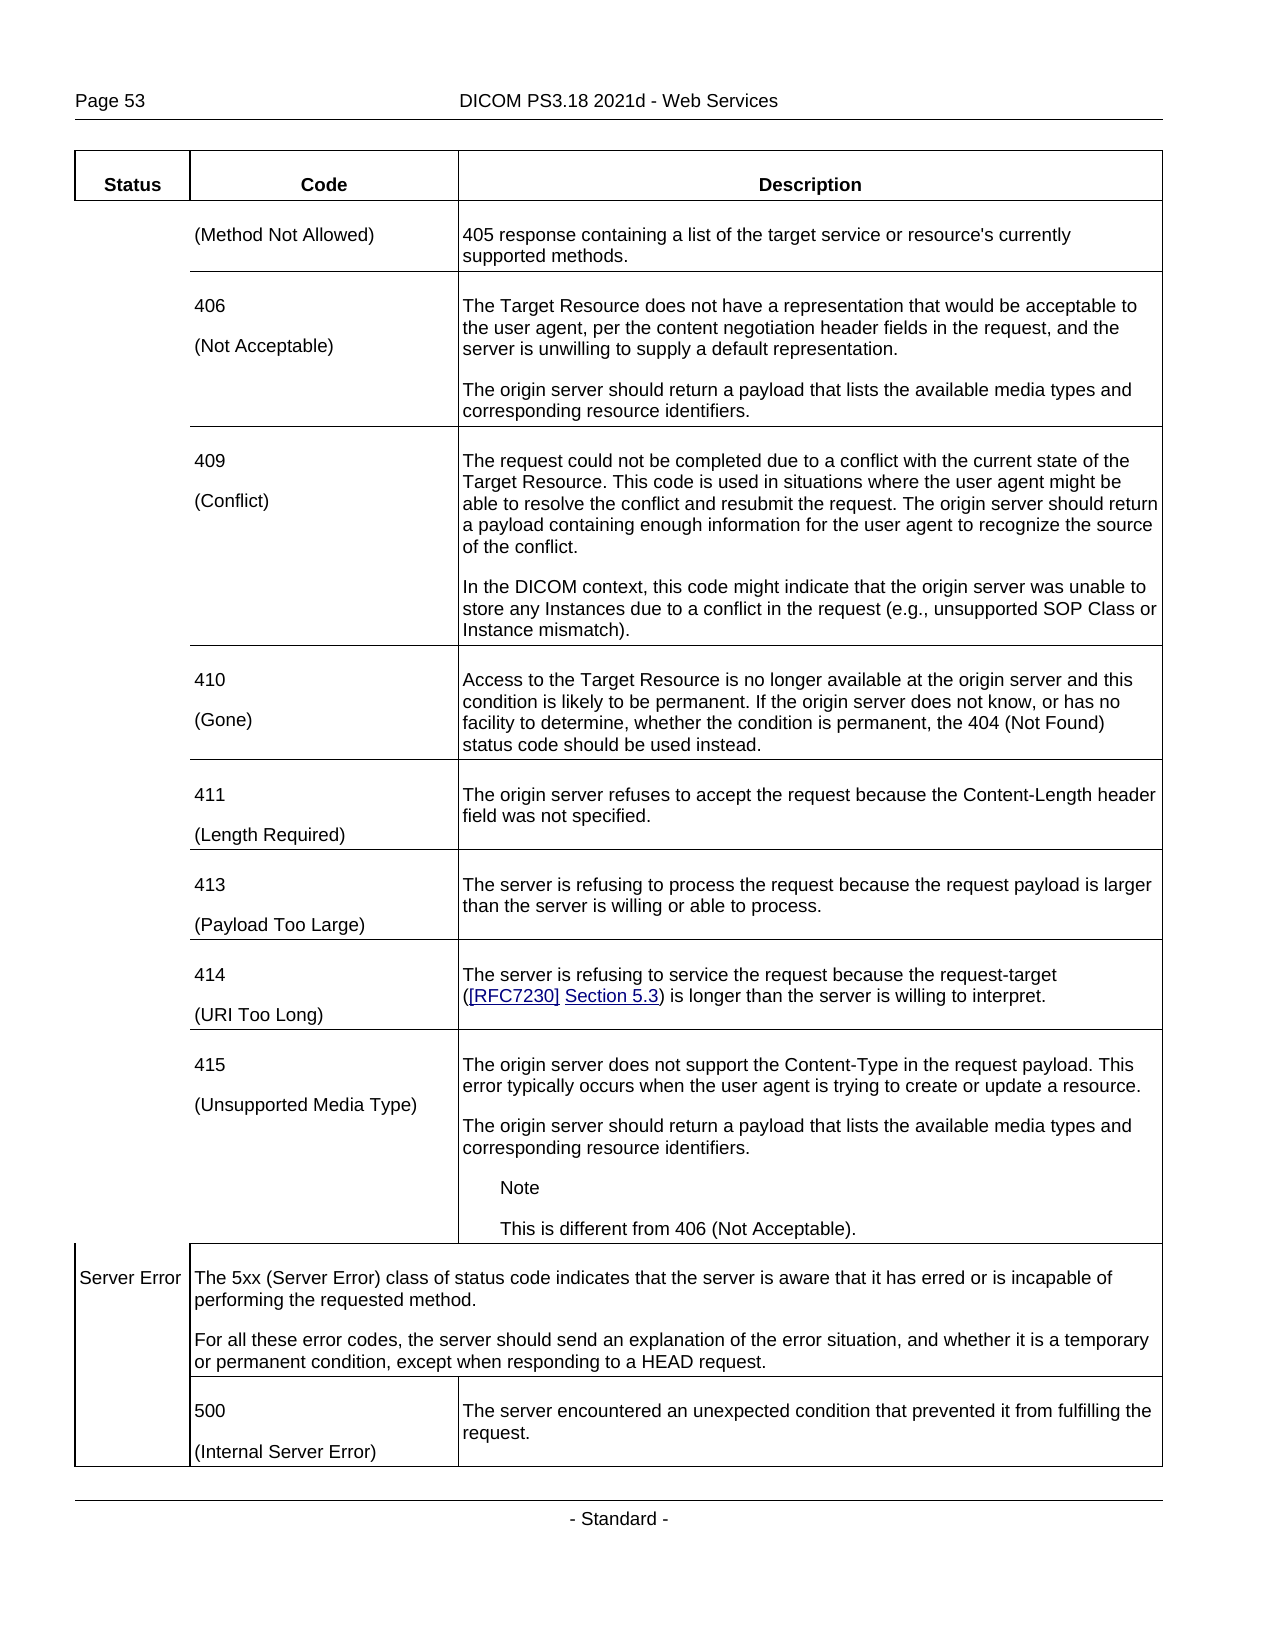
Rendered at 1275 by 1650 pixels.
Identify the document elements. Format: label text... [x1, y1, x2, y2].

table_cell The server encountered an unexpected condition that prevented it from fulfilling the request. [459, 1377, 1162, 1466]
table_cell The origin server refuses to accept the request because the Content-Length header field was not specified. [459, 760, 1162, 849]
table_cell 410 (Gone) [190, 646, 458, 759]
table_cell The Target Resource does not have a representation that would be acceptable to the user agent, per the content negotiation header fields in the request, and the server is unwilling to supply a default representation. The origin server should return a payload that lists the available media types and corresponding resource identifiers. [459, 272, 1162, 426]
table_cell The request could not be completed due to a conflict with the current state of the Target Resource. This code is used in situations where the user agent might be able to resolve the conflict and resubmit the request. The origin server should return a payload containing enough information for the user agent to recognize the source of the conflict. In the DICOM context, this code might indicate that the origin server was unable to store any Instances due to a conflict in the request (e.g., unsupported SOP Class or Instance mismatch). [459, 427, 1162, 645]
table_cell Access to the Target Resource is no longer available at the origin server and this condition is likely to be permanent. If the origin server does not know, or has no facility to determine, whether the condition is permanent, the 404 (Not Found) status code should be used instead. [459, 646, 1162, 759]
table_cell 415 (Unsupported Media Type) [190, 1030, 458, 1243]
table_cell The origin server does not support the Content-Type in the request payload. This error typically occurs when the user agent is trying to create or update a resource. The origin server should return a payload that lists the available media types and corresponding resource identifiers. Note This is different from 406 (Not Acceptable). [459, 1030, 1162, 1243]
table_header Status [76, 151, 189, 200]
table_cell Server Error [76, 1243, 189, 1466]
table_cell 411 (Length Required) [190, 760, 458, 849]
table_cell 406 (Not Acceptable) [190, 272, 458, 426]
table_header Description [459, 151, 1162, 200]
table_cell The server is refusing to service the request because the request-target ([RFC7230] Section 5.3) is longer than the server is willing to interpret. [459, 940, 1162, 1029]
table_header Code [191, 151, 458, 200]
table_cell (Method Not Allowed) [190, 201, 458, 271]
table_cell The 5xx (Server Error) class of status code indicates that the server is aware that it has erred or is incapable of performing the requested method. For all these error codes, the server should send an explanation of the error situation, and whether it is a temporary or permanent condition, except when responding to a HEAD request. [191, 1244, 1162, 1376]
table_cell 414 (URI Too Long) [190, 940, 458, 1029]
table_cell 500 (Internal Server Error) [191, 1377, 458, 1466]
table_cell 409 (Conflict) [190, 427, 458, 645]
table_cell The server is refusing to process the request because the request payload is larger than the server is willing or able to process. [459, 850, 1162, 939]
table_cell 405 response containing a list of the target service or resource's currently supported methods. [459, 201, 1162, 271]
table_cell 413 (Payload Too Large) [190, 850, 458, 939]
